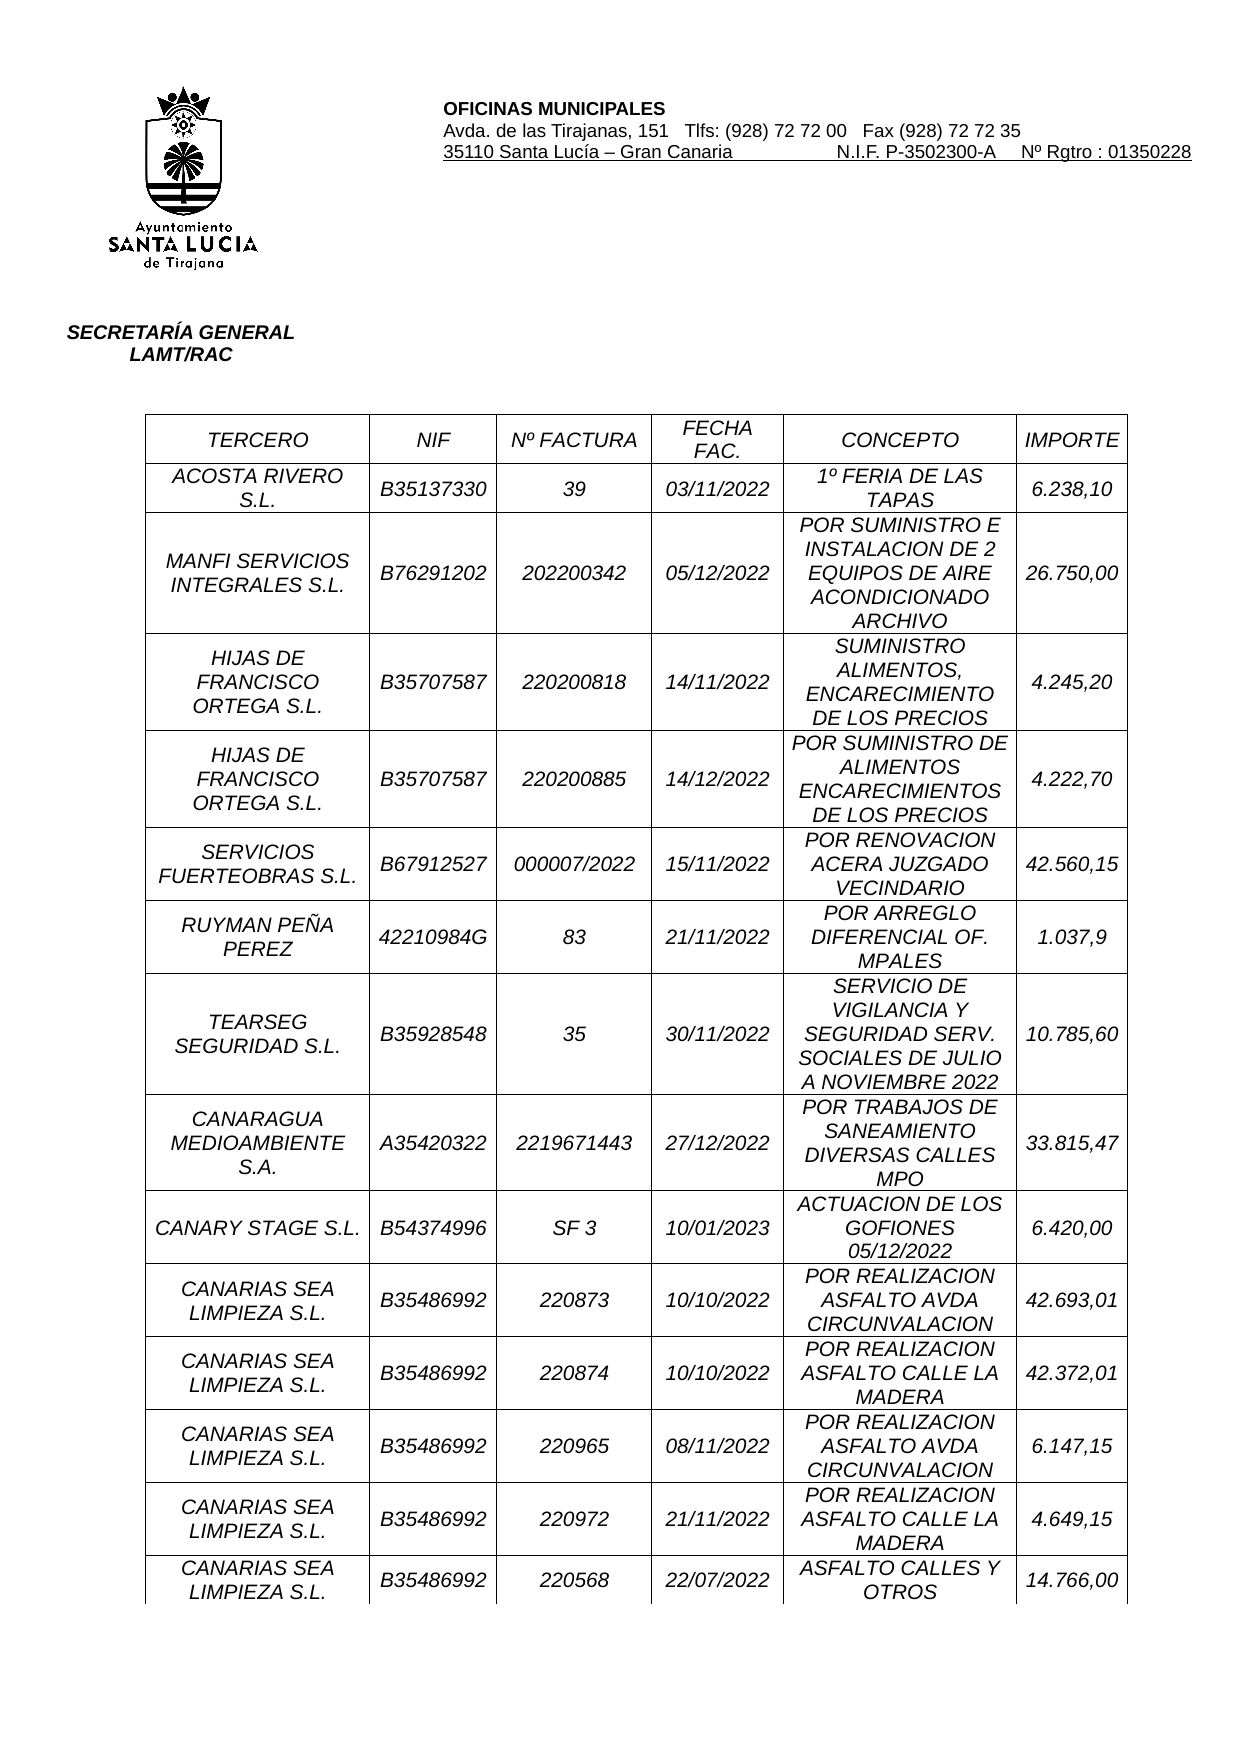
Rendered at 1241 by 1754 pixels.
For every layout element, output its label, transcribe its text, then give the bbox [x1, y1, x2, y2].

table_cell B35486992 [370, 1556, 496, 1604]
table_cell 6.238,10 [1017, 464, 1127, 512]
table_cell CANARIAS SEA LIMPIEZA S.L. [146, 1483, 369, 1555]
table_cell POR SUMINISTRO DE ALIMENTOS ENCARECIMIENTOS DE LOS PRECIOS [784, 731, 1016, 827]
table_cell 10/10/2022 [652, 1337, 783, 1409]
table_cell B35928548 [370, 974, 496, 1093]
table_cell B35486992 [370, 1337, 496, 1409]
table_header IMPORTE [1017, 415, 1127, 463]
table_cell SERVICIO DE VIGILANCIA Y SEGURIDAD SERV. SOCIALES DE JULIO A NOVIEMBRE 2022 [784, 974, 1016, 1093]
table_cell 220873 [497, 1264, 651, 1336]
table_cell B35707587 [370, 634, 496, 730]
table_cell POR REALIZACION ASFALTO AVDA CIRCUNVALACION [784, 1264, 1016, 1336]
table_cell 42.372,01 [1017, 1337, 1127, 1409]
table_header CONCEPTO [784, 415, 1016, 463]
table_cell B54374996 [370, 1191, 496, 1263]
table_header NIF [370, 415, 496, 463]
table_cell ASFALTO CALLES Y OTROS [784, 1556, 1016, 1604]
table_cell 10/01/2023 [652, 1191, 783, 1263]
table_cell 83 [497, 901, 651, 973]
table_cell 1.037,9 [1017, 901, 1127, 973]
table_cell CANARIAS SEA LIMPIEZA S.L. [146, 1410, 369, 1482]
table_cell 26.750,00 [1017, 513, 1127, 633]
table_cell 10/10/2022 [652, 1264, 783, 1336]
table_cell 42.560,15 [1017, 828, 1127, 900]
table_cell SUMINISTRO ALIMENTOS, ENCARECIMIENTO DE LOS PRECIOS [784, 634, 1016, 730]
table_cell 05/12/2022 [652, 513, 783, 633]
table_cell B35137330 [370, 464, 496, 512]
table_header FECHA FAC. [652, 415, 783, 463]
table_cell 4.245,20 [1017, 634, 1127, 730]
table_cell MANFI SERVICIOS INTEGRALES S.L. [146, 513, 369, 633]
table_cell 6.147,15 [1017, 1410, 1127, 1482]
table_cell 4.649,15 [1017, 1483, 1127, 1555]
table_cell RUYMAN PEÑA PEREZ [146, 901, 369, 973]
table_cell SF 3 [497, 1191, 651, 1263]
table_cell B76291202 [370, 513, 496, 633]
table_cell CANARIAS SEA LIMPIEZA S.L. [146, 1556, 369, 1604]
table_cell 2219671443 [497, 1095, 651, 1190]
table_cell 35 [497, 974, 651, 1093]
table_cell 220568 [497, 1556, 651, 1604]
table_cell ACTUACION DE LOS GOFIONES 05/12/2022 [784, 1191, 1016, 1263]
table_cell 33.815,47 [1017, 1095, 1127, 1190]
table_cell 14/11/2022 [652, 634, 783, 730]
table_cell B35486992 [370, 1483, 496, 1555]
table_cell B35486992 [370, 1264, 496, 1336]
table_cell CANARIAS SEA LIMPIEZA S.L. [146, 1337, 369, 1409]
table_cell POR REALIZACION ASFALTO CALLE LA MADERA [784, 1337, 1016, 1409]
table_cell 1º FERIA DE LAS TAPAS [784, 464, 1016, 512]
table_cell 42210984G [370, 901, 496, 973]
table_cell 30/11/2022 [652, 974, 783, 1093]
table_cell POR TRABAJOS DE SANEAMIENTO DIVERSAS CALLES MPO [784, 1095, 1016, 1190]
table_cell 000007/2022 [497, 828, 651, 900]
table_cell 03/11/2022 [652, 464, 783, 512]
table_cell B35486992 [370, 1410, 496, 1482]
table_cell 27/12/2022 [652, 1095, 783, 1190]
table_cell 39 [497, 464, 651, 512]
table_cell A35420322 [370, 1095, 496, 1190]
table_cell HIJAS DE FRANCISCO ORTEGA S.L. [146, 731, 369, 827]
table_cell 4.222,70 [1017, 731, 1127, 827]
table_cell 15/11/2022 [652, 828, 783, 900]
table_cell 6.420,00 [1017, 1191, 1127, 1263]
picture [80, 56, 286, 296]
table_cell 21/11/2022 [652, 901, 783, 973]
table_cell POR ARREGLO DIFERENCIAL OF. MPALES [784, 901, 1016, 973]
table_cell CANARAGUA MEDIOAMBIENTE S.A. [146, 1095, 369, 1190]
table_cell 220200818 [497, 634, 651, 730]
table_cell SERVICIOS FUERTEOBRAS S.L. [146, 828, 369, 900]
table_header Nº FACTURA [497, 415, 651, 463]
table_cell CANARIAS SEA LIMPIEZA S.L. [146, 1264, 369, 1336]
table_cell CANARY STAGE S.L. [146, 1191, 369, 1263]
table_cell 22/07/2022 [652, 1556, 783, 1604]
table_cell 10.785,60 [1017, 974, 1127, 1093]
table_cell ACOSTA RIVERO S.L. [146, 464, 369, 512]
table_cell 220874 [497, 1337, 651, 1409]
table_cell B67912527 [370, 828, 496, 900]
table_cell POR RENOVACION ACERA JUZGADO VECINDARIO [784, 828, 1016, 900]
table_cell 220972 [497, 1483, 651, 1555]
table_cell TEARSEG SEGURIDAD S.L. [146, 974, 369, 1093]
table_cell POR REALIZACION ASFALTO CALLE LA MADERA [784, 1483, 1016, 1555]
table_cell 220965 [497, 1410, 651, 1482]
table_header TERCERO [146, 415, 369, 463]
table_cell 21/11/2022 [652, 1483, 783, 1555]
table_cell 42.693,01 [1017, 1264, 1127, 1336]
table_cell 14.766,00 [1017, 1556, 1127, 1604]
table_cell 202200342 [497, 513, 651, 633]
table_cell POR SUMINISTRO E INSTALACION DE 2 EQUIPOS DE AIRE ACONDICIONADO ARCHIVO [784, 513, 1016, 633]
table_cell 08/11/2022 [652, 1410, 783, 1482]
table_cell 14/12/2022 [652, 731, 783, 827]
table_cell HIJAS DE FRANCISCO ORTEGA S.L. [146, 634, 369, 730]
table_cell B35707587 [370, 731, 496, 827]
table_cell 220200885 [497, 731, 651, 827]
table_cell POR REALIZACION ASFALTO AVDA CIRCUNVALACION [784, 1410, 1016, 1482]
